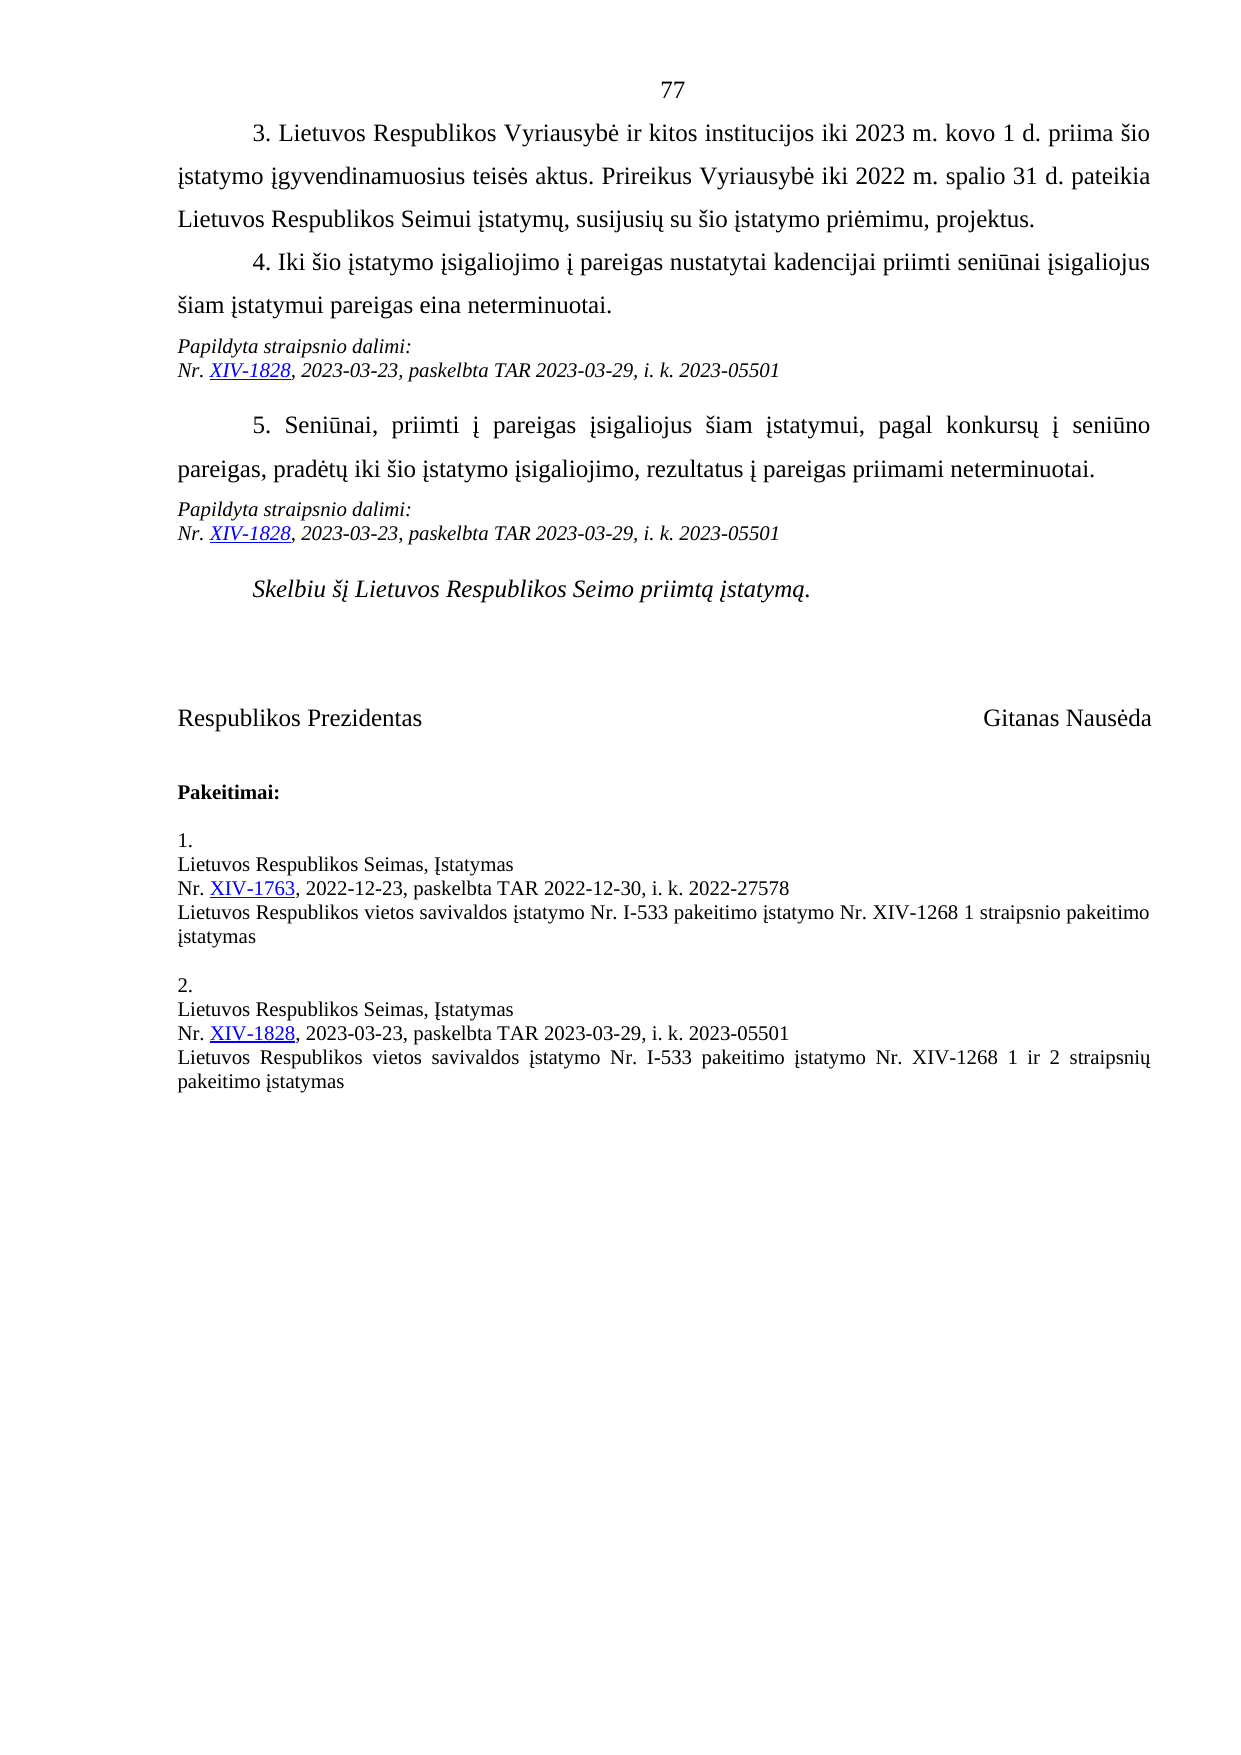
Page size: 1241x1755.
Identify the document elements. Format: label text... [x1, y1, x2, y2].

text Lietuvos Respublikos Seimas, Įstatymas [177, 852, 1152, 876]
text 4. Iki šio įstatymo įsigaliojimo į pareigas nustatytai kadencijai priimti seniūnai įsigaliojus šiam įstatymui pareigas eina neterminuotai. [177, 247, 1152, 319]
text 3. Lietuvos Respublikos Vyriausybė ir kitos institucijos iki 2023 m. kovo 1 d. priima šio įstatymo įgyvendinamuosius teisės aktus. Prireikus Vyriausybė iki 2022 m. spalio 31 d. pateikia Lietuvos Respublikos Seimui įstatymų, susijusių su šio įstatymo priėmimu, projektus. [177, 118, 1152, 233]
text Papildyta straipsnio dalimi: [177, 334, 1152, 358]
text 1. [177, 828, 1152, 852]
text Papildyta straipsnio dalimi: [177, 497, 1152, 521]
text Nr. XIV-1828, 2023-03-23, paskelbta TAR 2023-03-29, i. k. 2023-05501 [177, 1021, 1152, 1045]
text Nr. XIV-1828, 2023-03-23, paskelbta TAR 2023-03-29, i. k. 2023-05501 [177, 358, 1152, 382]
text Skelbiu šį Lietuvos Respublikos Seimo priimtą įstatymą. [177, 574, 1152, 602]
text Lietuvos Respublikos vietos savivaldos įstatymo Nr. I-533 pakeitimo įstatymo Nr. XIV-1268 1 ir 2 straipsnių pakeitimo įstatymas [177, 1045, 1152, 1093]
text Nr. XIV-1763, 2022-12-23, paskelbta TAR 2022-12-30, i. k. 2022-27578 [177, 876, 1152, 900]
text Nr. XIV-1828, 2023-03-23, paskelbta TAR 2023-03-29, i. k. 2023-05501 [177, 521, 1152, 545]
text 2. [177, 972, 1152, 997]
text Lietuvos Respublikos vietos savivaldos įstatymo Nr. I-533 pakeitimo įstatymo Nr. XIV-1268 1 straipsnio pakeitimo įstatymas [177, 900, 1152, 948]
text Pakeitimai: [177, 780, 1152, 804]
text 5. Seniūnai, priimti į pareigas įsigaliojus šiam įstatymui, pagal konkursų į seniūno pareigas, pradėtų iki šio įstatymo įsigaliojimo, rezultatus į pareigas priimami neterminuotai. [177, 411, 1152, 482]
text Lietuvos Respublikos Seimas, Įstatymas [177, 997, 1152, 1021]
text Respublikos Prezidentas Gitanas Nausėda [177, 703, 1152, 732]
